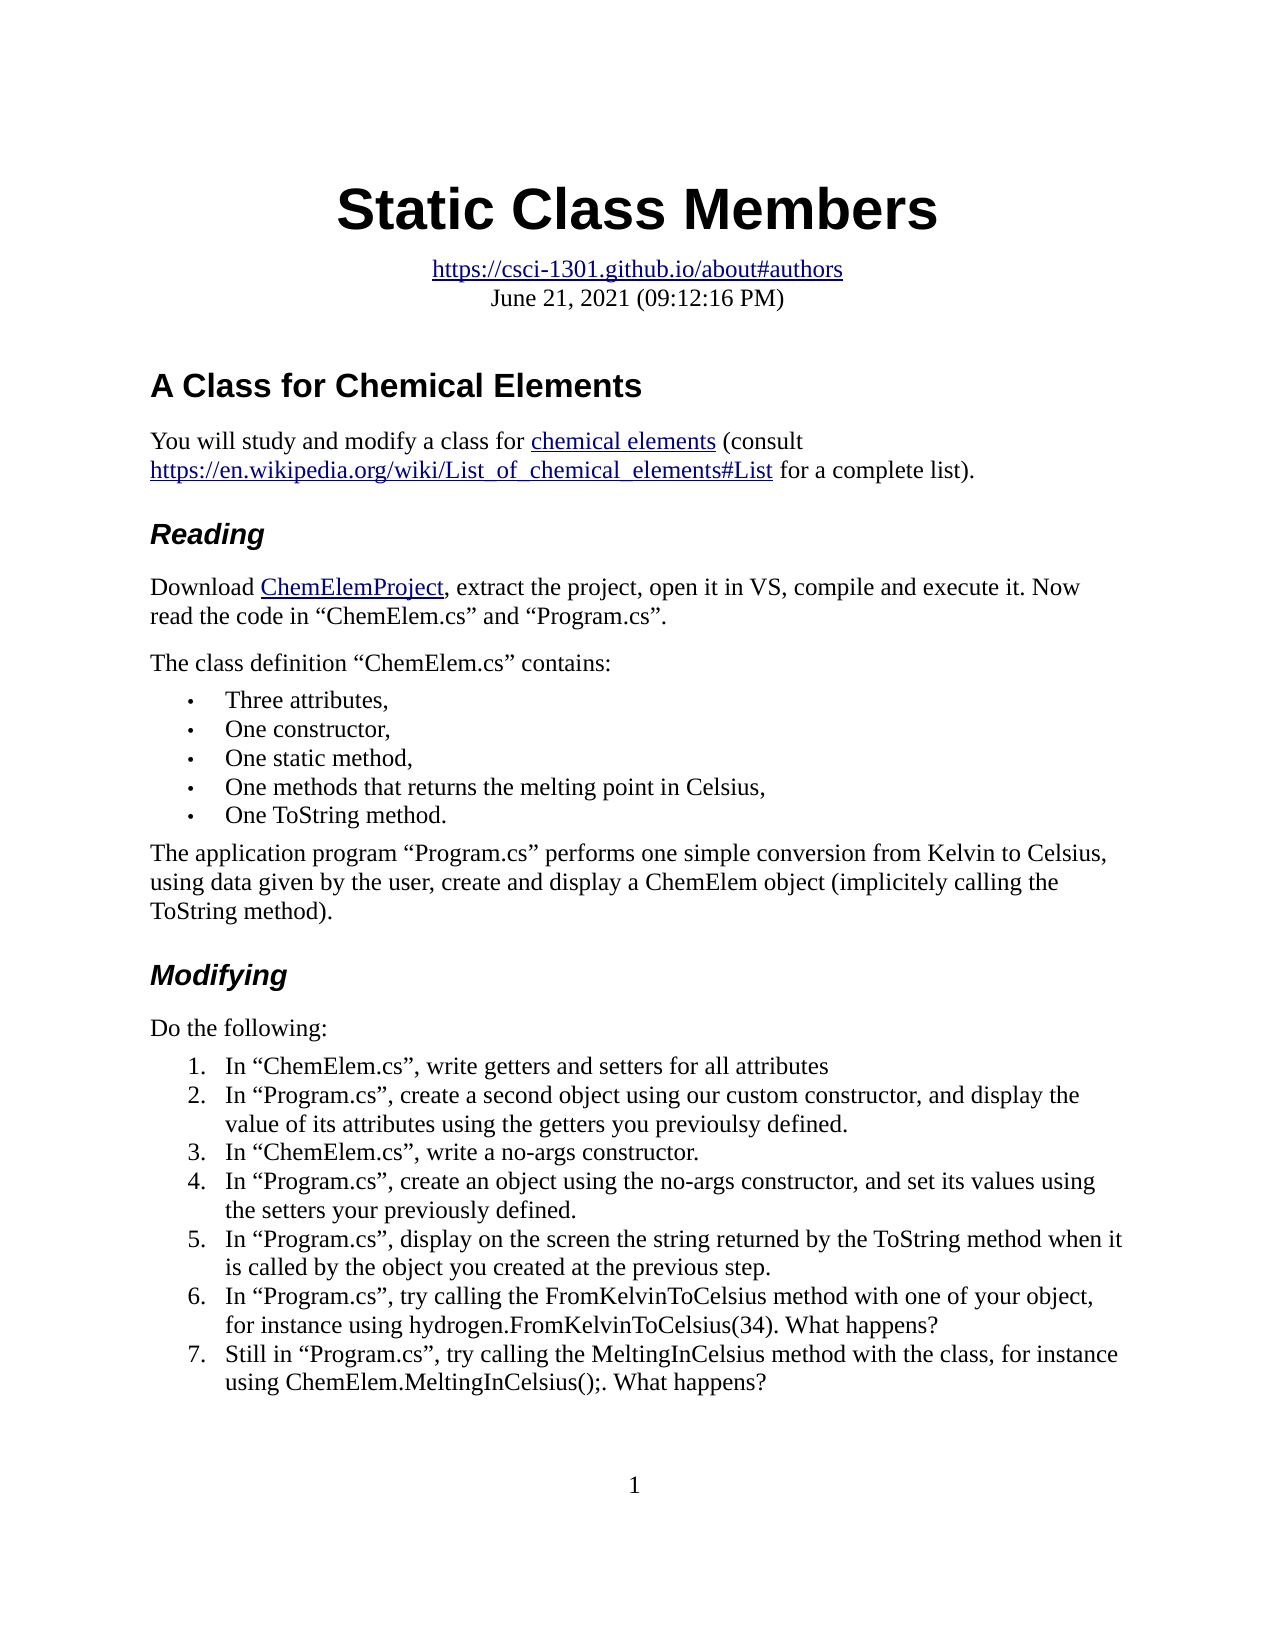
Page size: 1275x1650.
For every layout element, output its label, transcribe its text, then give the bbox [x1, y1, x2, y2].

title Static Class Members [150, 175, 1125, 242]
text Do the following: [150, 1013, 1125, 1042]
list Three attributes, [187, 686, 1125, 714]
text https://csci-1301.github.io/about#authors [150, 254, 1125, 283]
text You will study and modify a class for chemical elements (consult https://en.wikipedia.org/wiki/List_of_chemical_elements#List for a complete list). [150, 426, 1125, 483]
list One static method, [187, 743, 1125, 772]
list One ToString method. [187, 801, 1125, 829]
list Still in “Program.cs”, try calling the MeltingInCelsius method with the class, for instance using ChemElem.MeltingInCelsius();. What happens? [187, 1339, 1125, 1396]
text June 21, 2021 (09:12:16 PM) [150, 283, 1125, 312]
text Download ChemElemProject, extract the project, open it in VS, compile and execute it. Now read the code in “ChemElem.cs” and “Program.cs”. [150, 572, 1125, 630]
text The application program “Program.cs” performs one simple conversion from Kelvin to Celsius, using data given by the user, create and display a ChemElem object (implicitely calling the ToString method). [150, 838, 1125, 924]
list One constructor, [187, 714, 1125, 743]
subtitle Modifying [150, 958, 1125, 992]
subtitle Reading [150, 517, 1125, 551]
list In “Program.cs”, create an object using the no-args constructor, and set its values using the setters your previously defined. [187, 1166, 1125, 1224]
text The class definition “ChemElem.cs” contains: [150, 648, 1125, 677]
subtitle A Class for Chemical Elements [150, 366, 1125, 404]
list In “Program.cs”, create a second object using our custom constructor, and display the value of its attributes using the getters you previoulsy defined. [187, 1080, 1125, 1137]
list In “Program.cs”, display on the screen the string returned by the ToString method when it is called by the object you created at the previous step. [187, 1224, 1125, 1281]
list One methods that returns the melting point in Celsius, [187, 772, 1125, 801]
list In “ChemElem.cs”, write a no-args constructor. [187, 1137, 1125, 1166]
list In “ChemElem.cs”, write getters and setters for all attributes [187, 1051, 1125, 1080]
list In “Program.cs”, try calling the FromKelvinToCelsius method with one of your object, for instance using hydrogen.FromKelvinToCelsius(34). What happens? [187, 1281, 1125, 1339]
